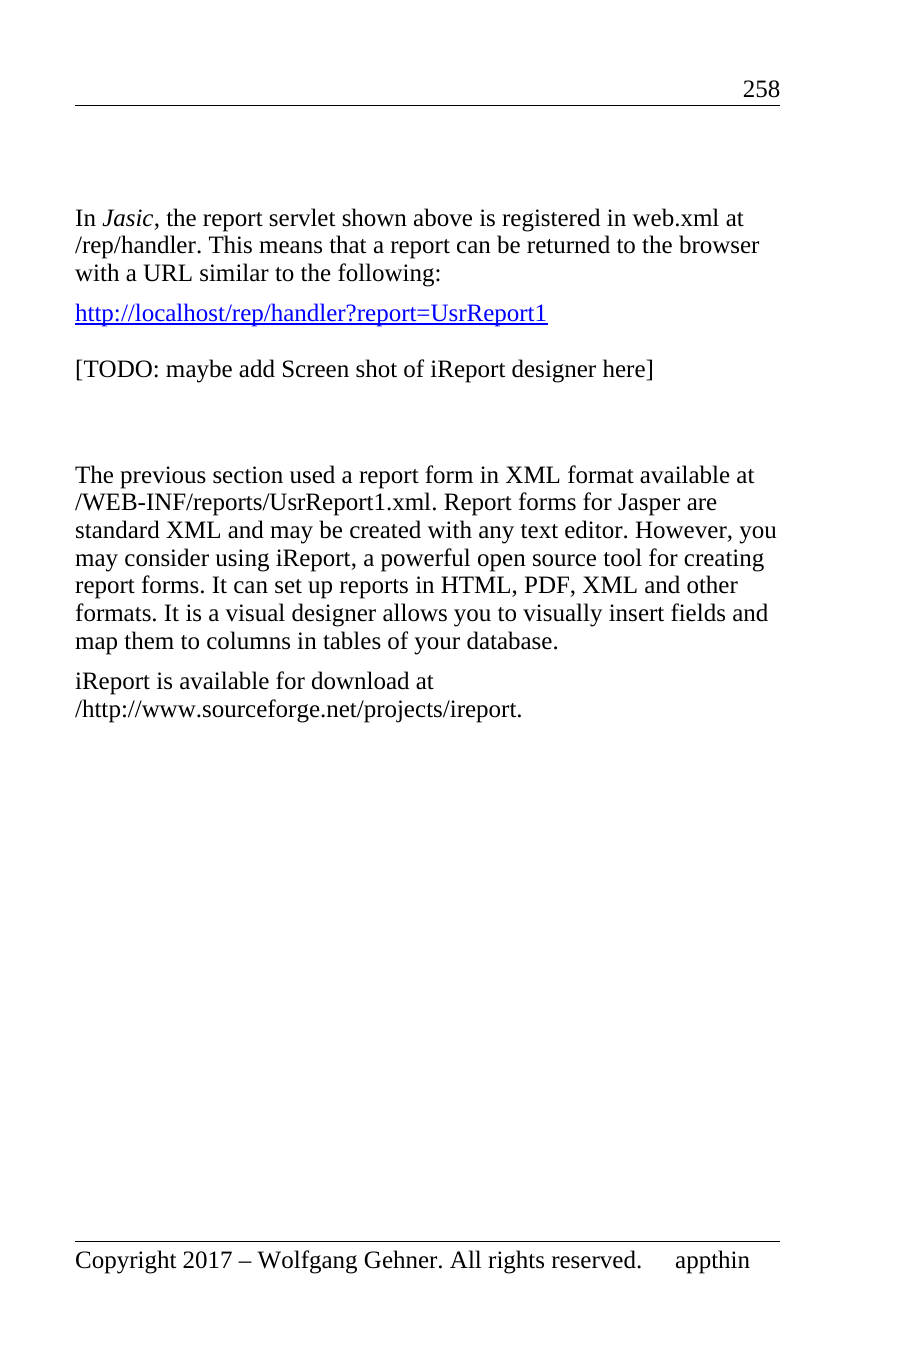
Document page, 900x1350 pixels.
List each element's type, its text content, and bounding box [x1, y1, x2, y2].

text In Jasic, the report servlet shown above is registered in web.xml at /rep/handler. This means that a report can be returned to the browser with a URL similar to the following: [75, 204, 780, 287]
list [TODO: maybe add Screen shot of iReport designer here] [75, 355, 780, 382]
list http://localhost/rep/handler?report=UsrReport1 [75, 299, 780, 327]
text The previous section used a report form in XML format available at /WEB-INF/reports/UsrReport1.xml. Report forms for Jasper are standard XML and may be created with any text editor. However, you may consider using iReport, a powerful open source tool for creating report forms. It can set up reports in HTML, PDF, XML and other formats. It is a visual designer allows you to visually insert fields and map them to columns in tables of your database. [75, 461, 780, 655]
text iReport is available for download at /http://www.sourceforge.net/projects/ireport. [75, 667, 780, 723]
